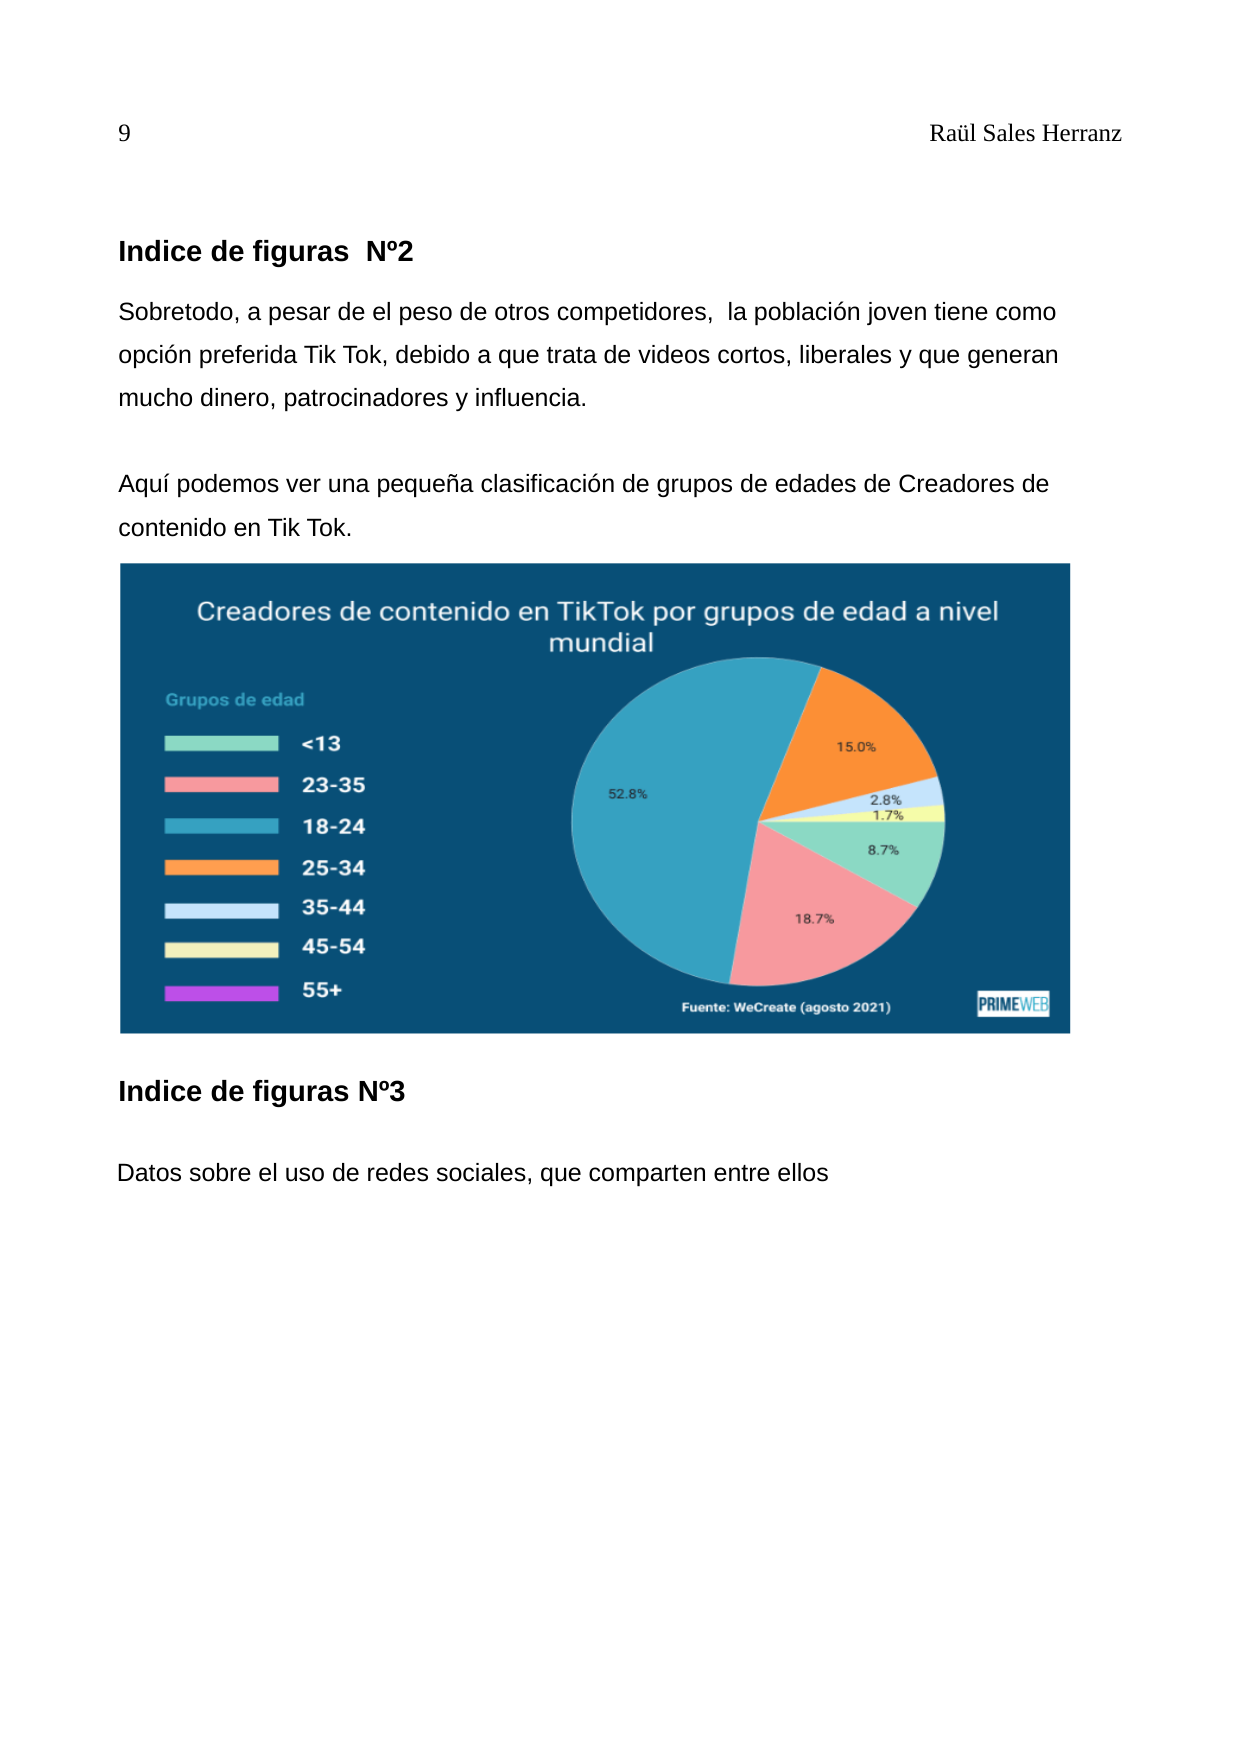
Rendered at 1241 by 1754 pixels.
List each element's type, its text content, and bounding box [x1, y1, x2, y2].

text Aquí podemos ver una pequeña clasificación de grupos de edades de Creadores de contenido en Tik Tok. [118, 469, 1122, 541]
text Datos sobre el uso de redes sociales, que comparten entre ellos [117, 1158, 1122, 1186]
subtitle Indice de figuras Nº2 [118, 234, 1122, 268]
picture [118, 555, 1094, 1045]
text Sobretodo, a pesar de el peso de otros competidores, la población joven tiene como opción preferida Tik Tok, debido a que trata de videos cortos, liberales y que generan mucho dinero, patrocinadores y influencia. [118, 297, 1122, 412]
subtitle Indice de figuras Nº3 [118, 1074, 1122, 1107]
